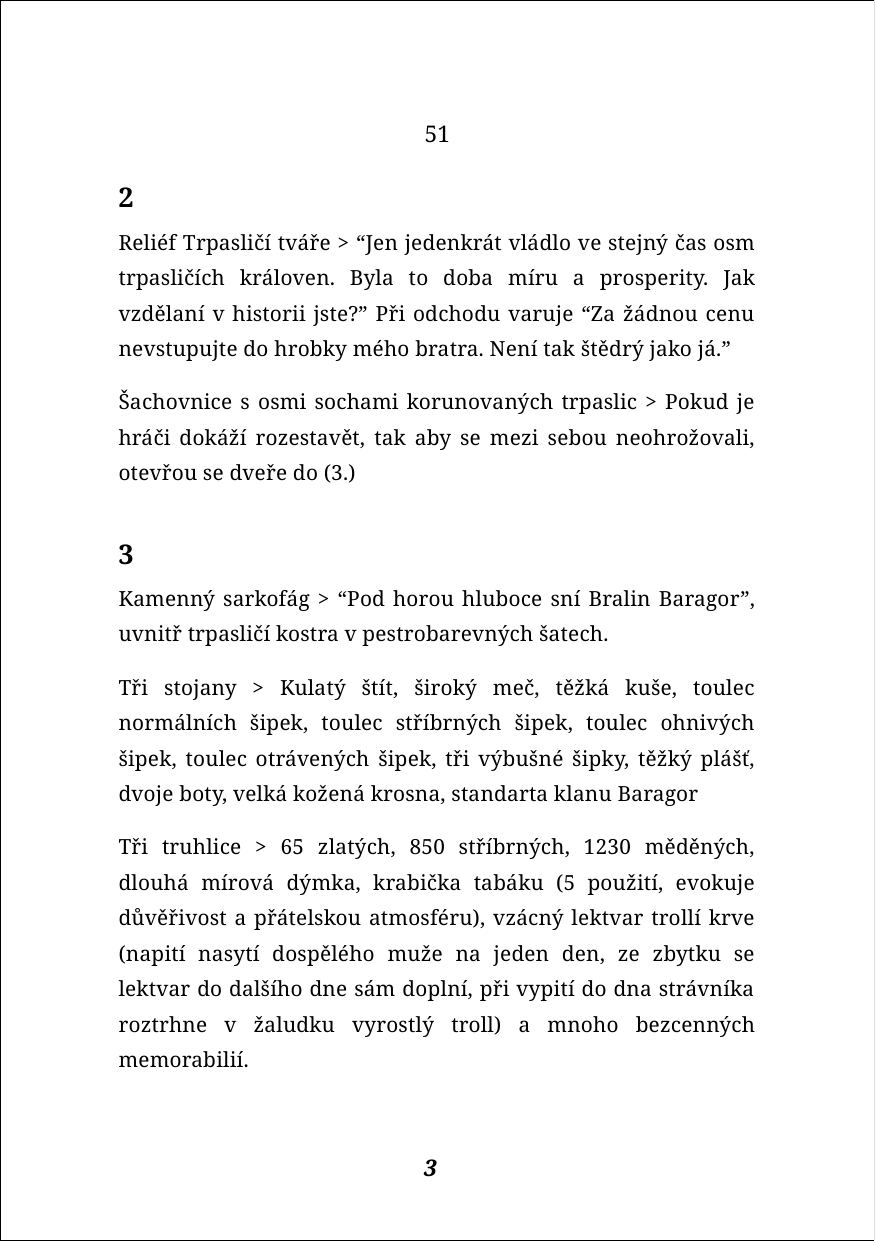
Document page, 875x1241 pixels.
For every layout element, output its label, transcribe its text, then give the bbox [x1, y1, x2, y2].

text Tři truhlice > 65 zlatých, 850 stříbrných, 1230 měděných, dlouhá mírová dýmka, krabička tabáku (5 použití, evokuje důvěřivost a přátelskou atmosféru), vzácný lektvar trollí krve (napití nasytí dospělého muže na jeden den, ze zbytku se lektvar do dalšího dne sám doplní, při vypití do dna strávníka roztrhne v žaludku vyrostlý troll) a mnoho bezcenných memorabilií. [118, 832, 756, 1074]
subtitle 3 [118, 535, 756, 572]
text Kamenný sarkofág > “Pod horou hluboce sní Bralin Baragor”, uvnitř trpasličí kostra v pestrobarevných šatech. [118, 584, 756, 648]
text Reliéf Trpasličí tváře > “Jen jedenkrát vládlo ve stejný čas osm trpasličích královen. Byla to doba míru a prosperity. Jak vzdělaní v historii jste?” Při odchodu varuje “Za žádnou cenu nevstupujte do hrobky mého bratra. Není tak štědrý jako já.” [118, 228, 756, 363]
subtitle 2 [118, 179, 756, 216]
text Šachovnice s osmi sochami korunovaných trpaslic > Pokud je hráči dokáží rozestavět, tak aby se mezi sebou neohrožovali, otevřou se dveře do (3.) [118, 387, 756, 487]
text Tři stojany > Kulatý štít, široký meč, těžká kuše, toulec normálních šipek, toulec stříbrných šipek, toulec ohnivých šipek, toulec otrávených šipek, tři výbušné šipky, těžký plášť, dvoje boty, velká kožená krosna, standarta klanu Baragor [118, 673, 756, 808]
